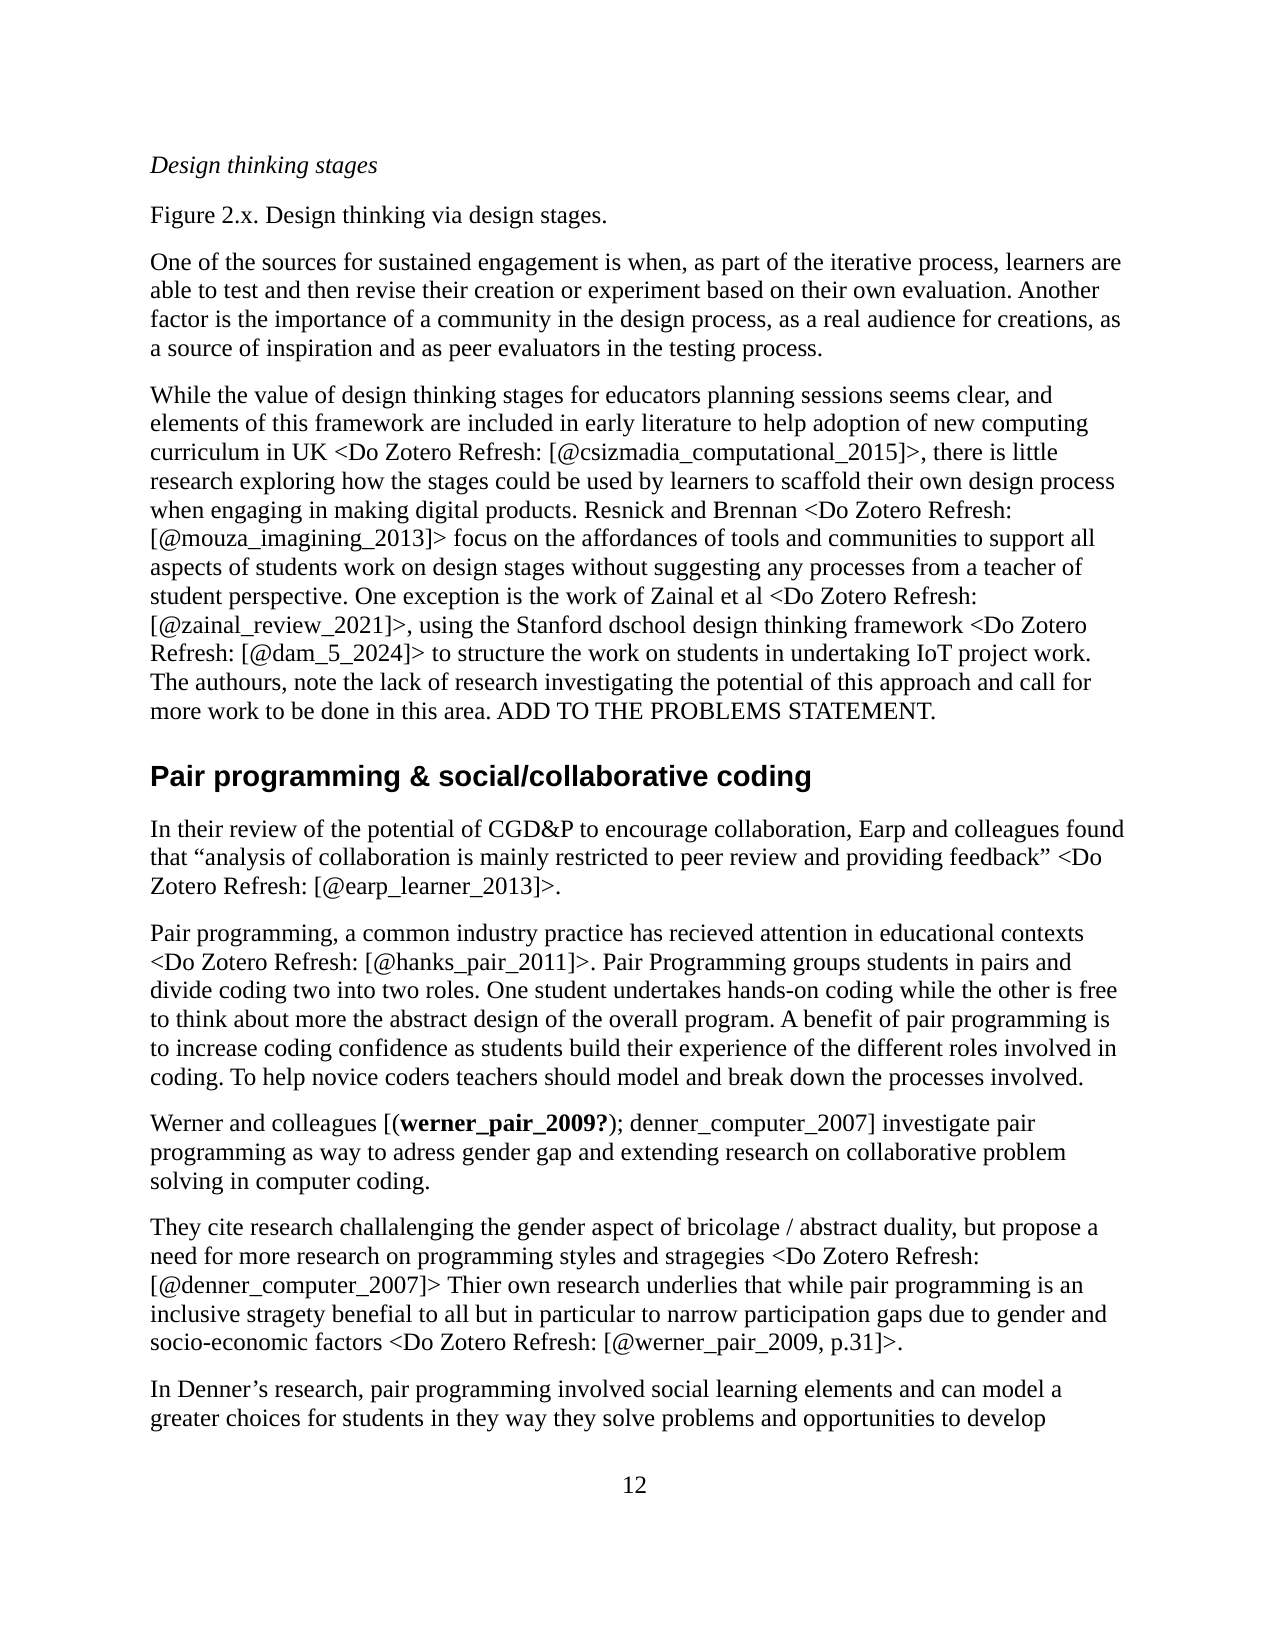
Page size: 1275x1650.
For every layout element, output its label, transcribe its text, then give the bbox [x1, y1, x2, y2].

text One of the sources for sustained engagement is when, as part of the iterative process, learners are able to test and then revise their creation or experiment based on their own evaluation. Another factor is the importance of a community in the design process, as a real audience for creations, as a source of inspiration and as peer evaluators in the testing process. [150, 247, 1125, 362]
text They cite research challalenging the gender aspect of bricolage / abstract duality, but propose a need for more research on programming styles and stragegies <Do Zotero Refresh: [@denner_computer_2007]> Thier own research underlies that while pair programming is an inclusive stragety benefial to all but in particular to narrow participation gaps due to gender and socio-economic factors <Do Zotero Refresh: [@werner_pair_2009, p.31]>. [150, 1212, 1125, 1356]
text In Denner’s research, pair programming involved social learning elements and can model a greater choices for students in they way they solve problems and opportunities to develop [150, 1374, 1125, 1432]
text Design thinking stages [150, 150, 1125, 179]
text While the value of design thinking stages for educators planning sessions seems clear, and elements of this framework are included in early literature to help adoption of new computing curriculum in UK <Do Zotero Refresh: [@csizmadia_computational_2015]>, there is little research exploring how the stages could be used by learners to scaffold their own design process when engaging in making digital products. Resnick and Brennan <Do Zotero Refresh: [@mouza_imagining_2013]> focus on the affordances of tools and communities to support all aspects of students work on design stages without suggesting any processes from a teacher of student perspective. One exception is the work of Zainal et al <Do Zotero Refresh: [@zainal_review_2021]>, using the Stanford dschool design thinking framework <Do Zotero Refresh: [@dam_5_2024]> to structure the work on students in undertaking IoT project work. The authours, note the lack of research investigating the potential of this approach and call for more work to be done in this area. ADD TO THE PROBLEMS STATEMENT. [150, 380, 1125, 725]
text In their review of the potential of CGD&P to encourage collaboration, Earp and colleagues found that “analysis of collaboration is mainly restricted to peer review and providing feedback” <Do Zotero Refresh: [@earp_learner_2013]>. [150, 814, 1125, 900]
text Pair programming, a common industry practice has recieved attention in educational contexts <Do Zotero Refresh: [@hanks_pair_2011]>. Pair Programming groups students in pairs and divide coding two into two roles. One student undertakes hands-on coding while the other is free to think about more the abstract design of the overall program. A benefit of pair programming is to increase coding confidence as students build their experience of the different roles involved in coding. To help novice coders teachers should model and break down the processes involved. [150, 918, 1125, 1090]
subtitle Pair programming & social/collaborative coding [150, 759, 1125, 792]
text Werner and colleagues [(werner_pair_2009?); denner_computer_2007] investigate pair programming as way to adress gender gap and extending research on collaborative problem solving in computer coding. [150, 1108, 1125, 1194]
text Figure 2.x. Design thinking via design stages. [150, 200, 1125, 229]
